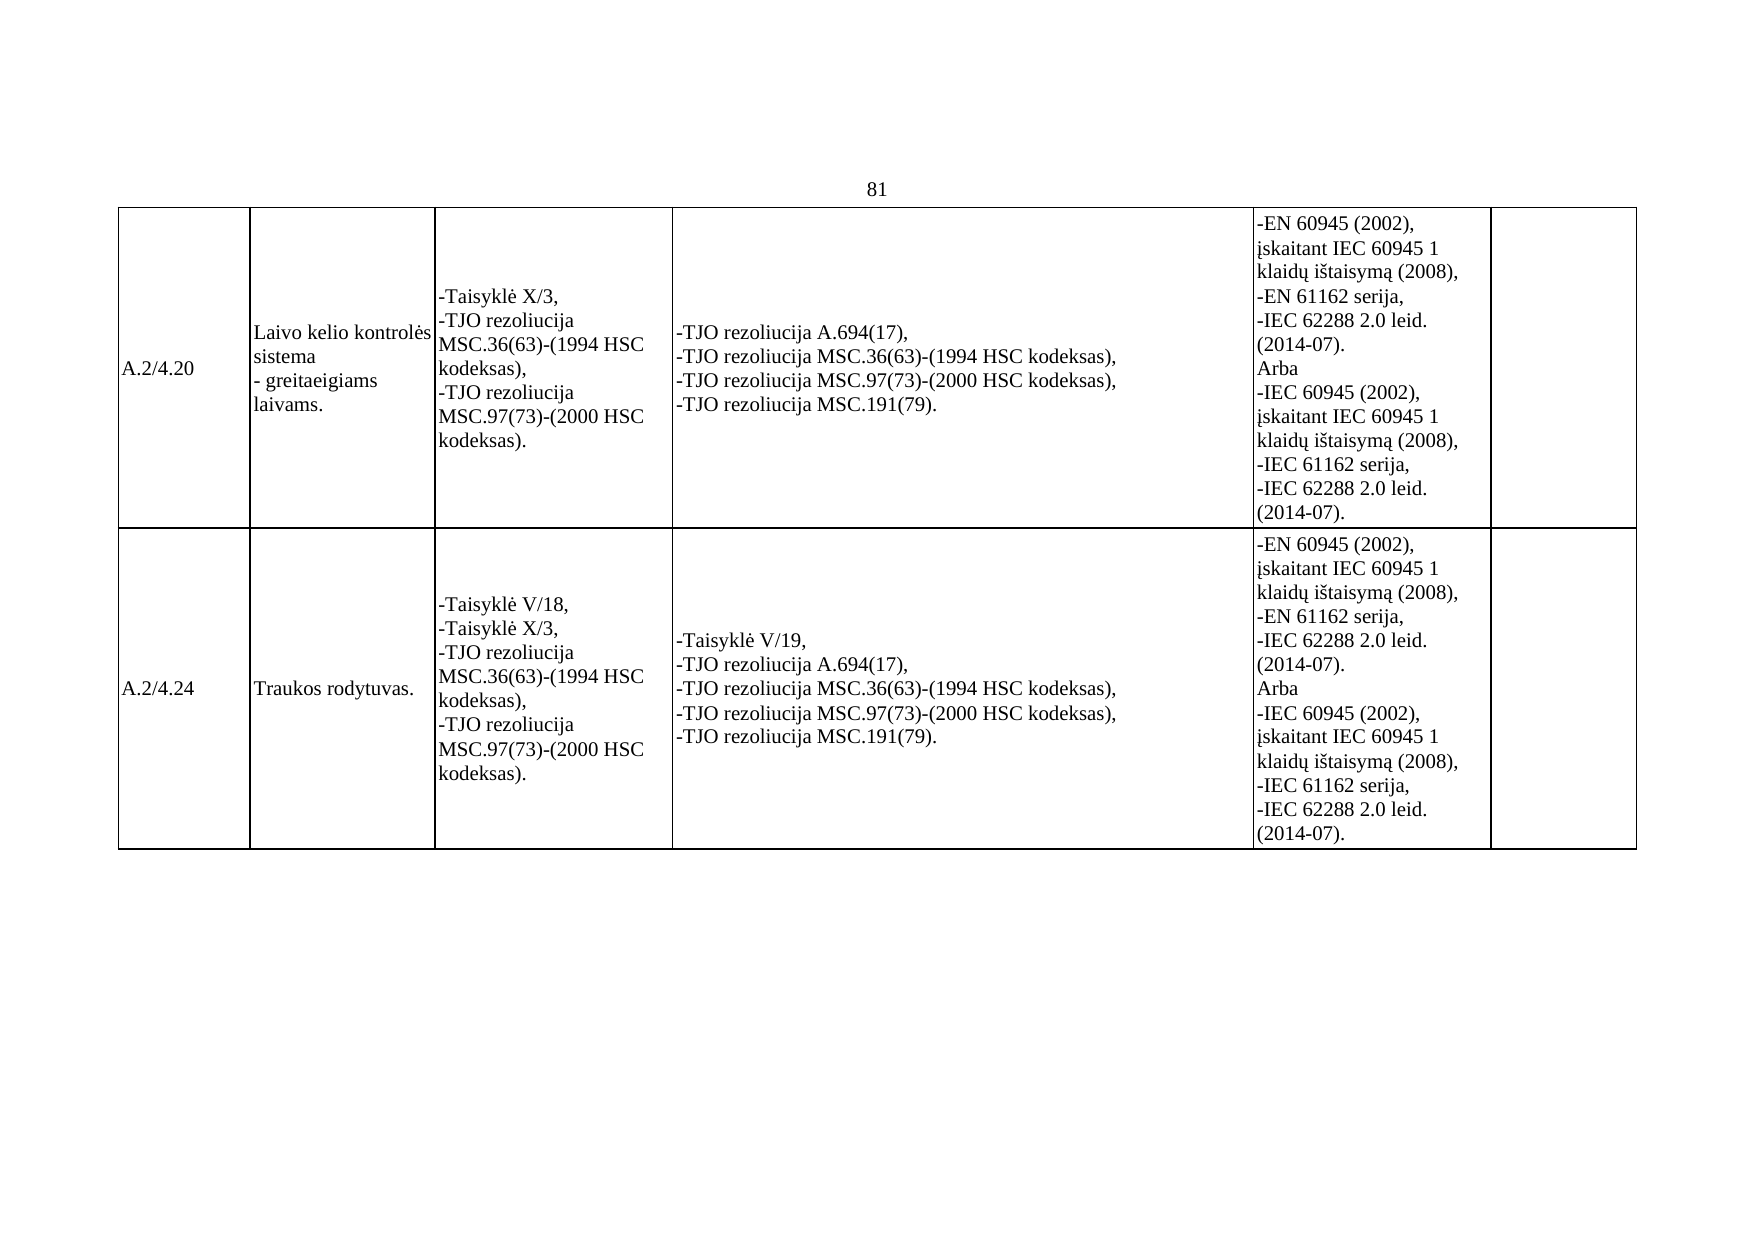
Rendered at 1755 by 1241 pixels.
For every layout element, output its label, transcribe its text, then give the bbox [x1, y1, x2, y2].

table_cell -Taisyklė V/19, -TJO rezoliucija A.694(17), -TJO rezoliucija MSC.36(63)-(1994 HSC kodeksas), -TJO rezoliucija MSC.97(73)-(2000 HSC kodeksas), -TJO rezoliucija MSC.191(79). [673, 529, 1253, 848]
table_cell Laivo kelio kontrolės sistema - greitaeigiams laivams. [251, 208, 434, 527]
table_cell -Taisyklė X/3, -TJO rezoliucija MSC.36(63)-(1994 HSC kodeksas), -TJO rezoliucija MSC.97(73)-(2000 HSC kodeksas). [436, 208, 672, 527]
table_cell A.2/4.20 [119, 208, 249, 527]
table_cell -EN 60945 (2002), įskaitant IEC 60945 1 klaidų ištaisymą (2008), -EN 61162 serija, -IEC 62288 2.0 leid. (2014-07). Arba -IEC 60945 (2002), įskaitant IEC 60945 1 klaidų ištaisymą (2008), -IEC 61162 serija, -IEC 62288 2.0 leid. (2014-07). [1254, 529, 1490, 848]
table_cell [1492, 529, 1636, 848]
table_cell [1492, 208, 1636, 527]
table_cell A.2/4.24 [119, 529, 249, 848]
table_cell -Taisyklė V/18, -Taisyklė X/3, -TJO rezoliucija MSC.36(63)-(1994 HSC kodeksas), -TJO rezoliucija MSC.97(73)-(2000 HSC kodeksas). [436, 529, 672, 848]
table_cell -TJO rezoliucija A.694(17), -TJO rezoliucija MSC.36(63)-(1994 HSC kodeksas), -TJO rezoliucija MSC.97(73)-(2000 HSC kodeksas), -TJO rezoliucija MSC.191(79). [673, 208, 1253, 527]
table_cell Traukos rodytuvas. [251, 529, 434, 848]
table_cell -EN 60945 (2002), įskaitant IEC 60945 1 klaidų ištaisymą (2008), -EN 61162 serija, -IEC 62288 2.0 leid. (2014-07). Arba -IEC 60945 (2002), įskaitant IEC 60945 1 klaidų ištaisymą (2008), -IEC 61162 serija, -IEC 62288 2.0 leid. (2014-07). [1254, 208, 1490, 527]
